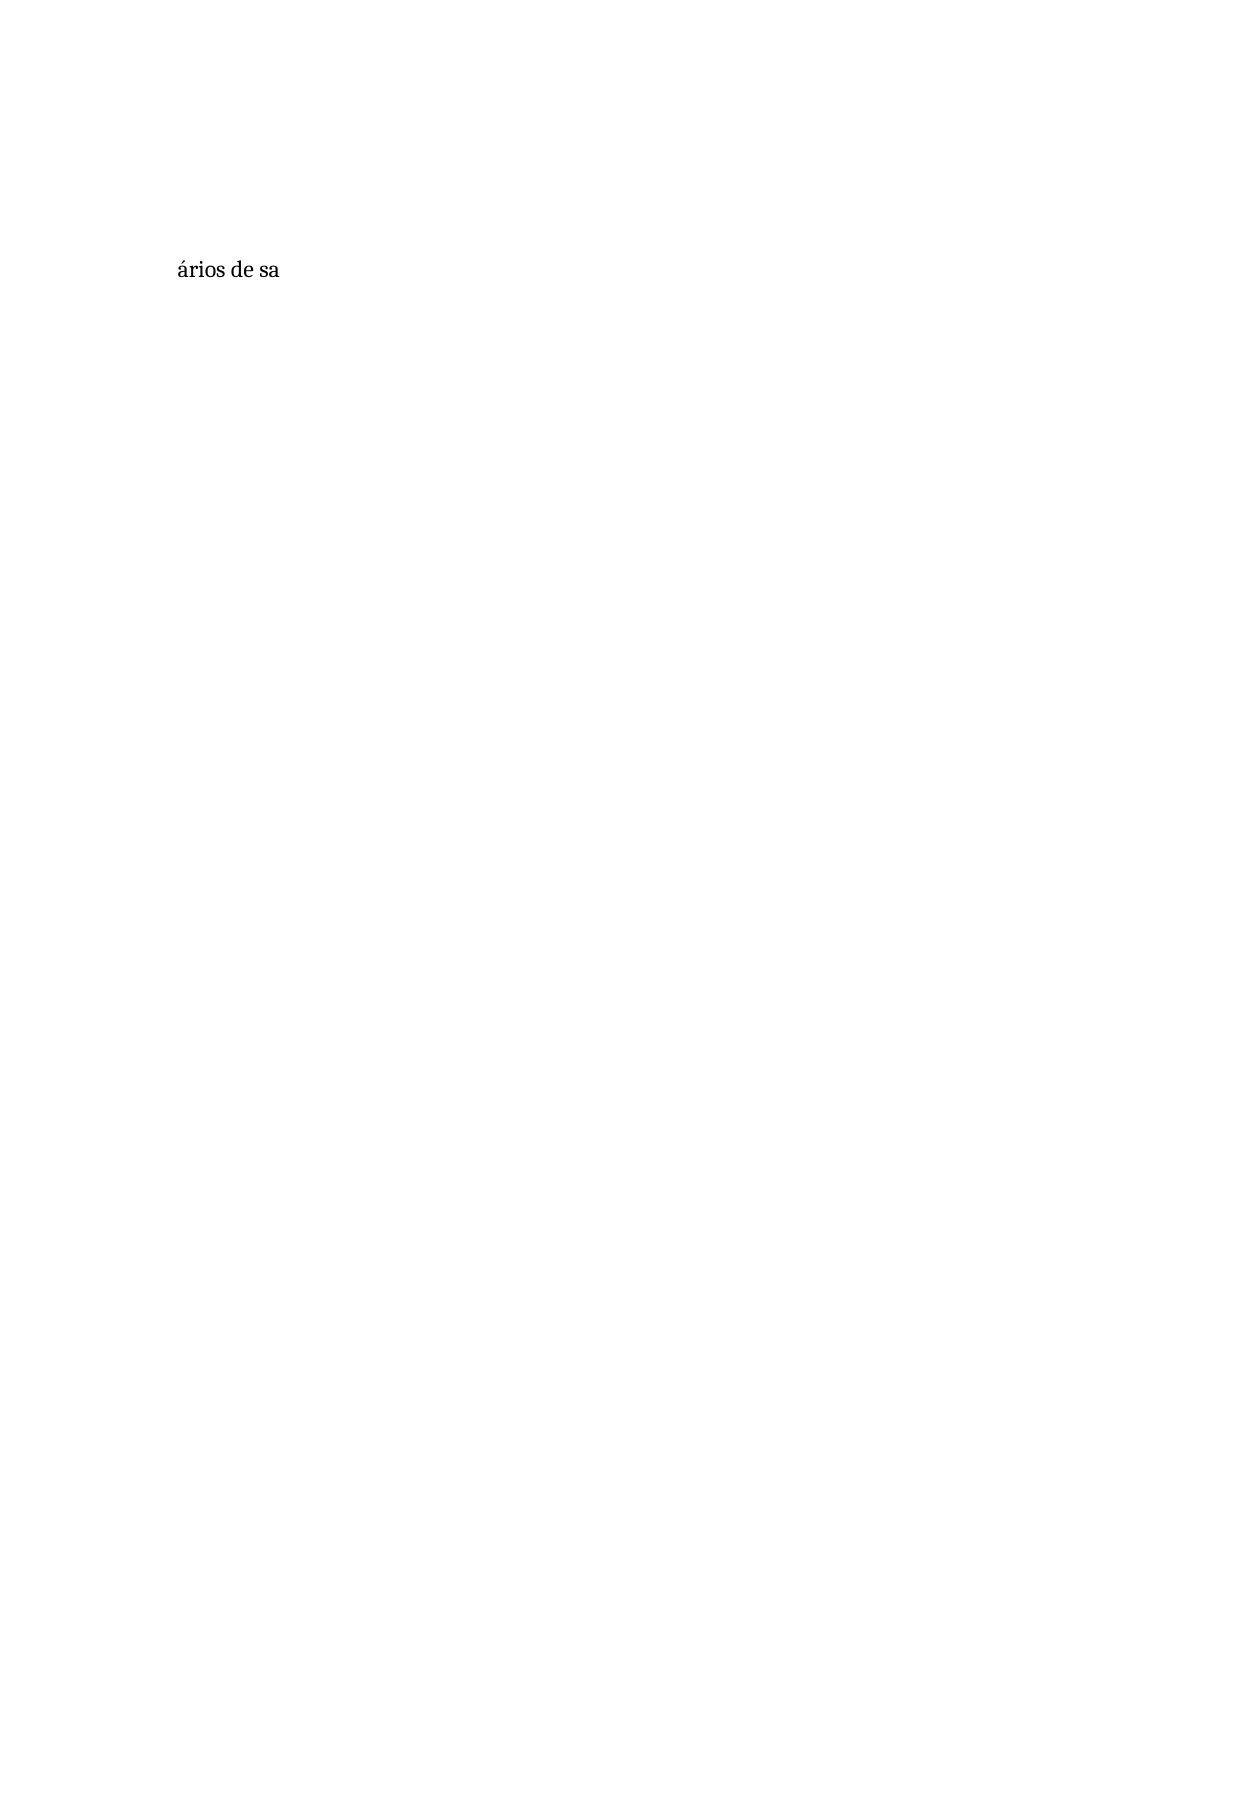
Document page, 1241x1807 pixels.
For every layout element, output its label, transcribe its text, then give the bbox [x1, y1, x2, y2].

text ários de sa [177, 255, 1068, 283]
